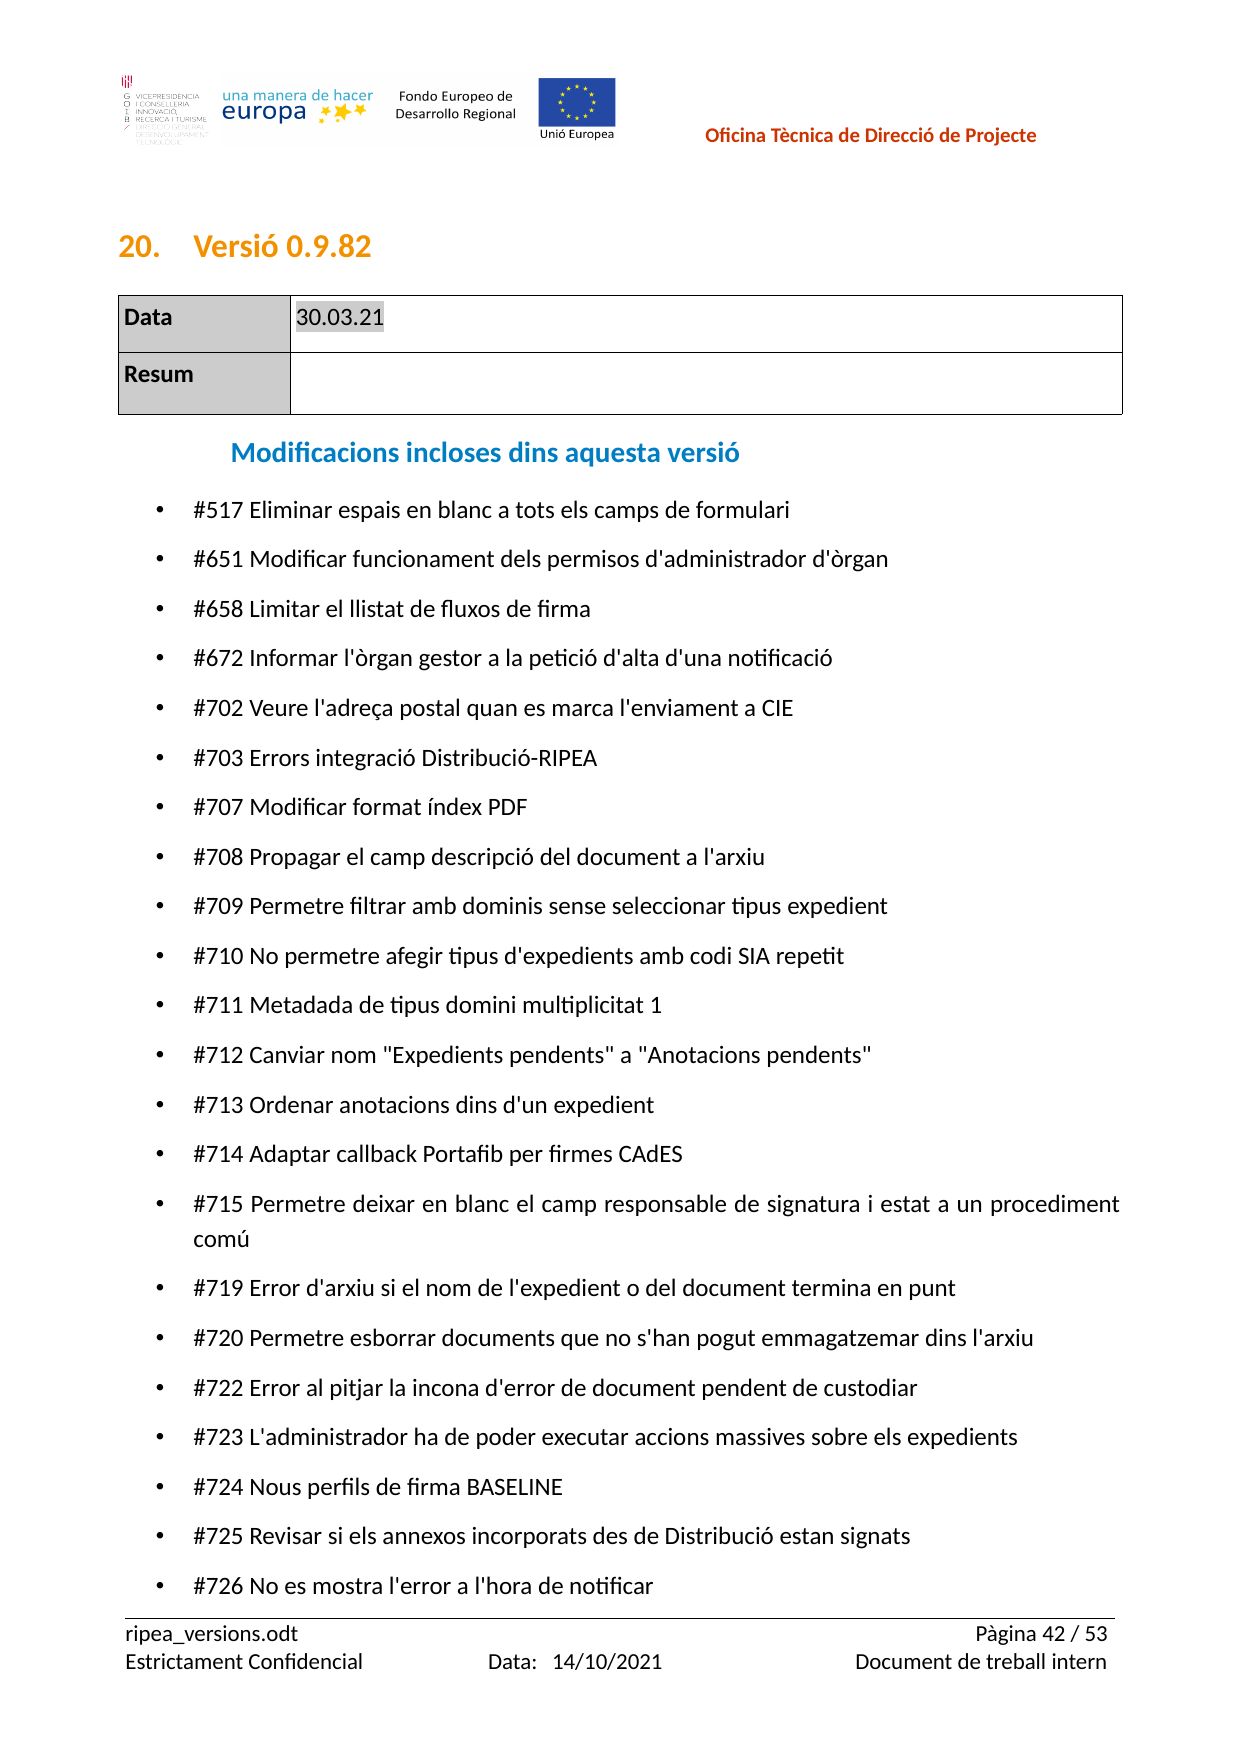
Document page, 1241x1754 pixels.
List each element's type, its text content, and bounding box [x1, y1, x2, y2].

list #658 Limitar el llistat de fluxos de firma [156, 593, 1122, 623]
picture [219, 73, 621, 147]
table_cell Resum [119, 353, 290, 414]
list #711 Metadada de tipus domini multiplicitat 1 [156, 989, 1122, 1020]
list #712 Canviar nom "Expedients pendents" a "Anotacions pendents" [156, 1039, 1122, 1070]
list #714 Adaptar callback Portafib per firmes CAdES [156, 1138, 1122, 1169]
list #710 No permetre afegir tipus d'expedients amb codi SIA repetit [156, 940, 1122, 971]
table_cell [291, 353, 1122, 414]
list #517 Eliminar espais en blanc a tots els camps de formulari [156, 494, 1122, 524]
list #713 Ordenar anotacions dins d'un expedient [156, 1089, 1122, 1119]
subtitle Versió 0.9.82 [118, 225, 1122, 266]
list #726 No es mostra l'error a l'hora de notificar [156, 1570, 1122, 1601]
list #702 Veure l'adreça postal quan es marca l'enviament a CIE [156, 692, 1122, 723]
list #672 Informar l'òrgan gestor a la petició d'alta d'una notificació [156, 642, 1122, 673]
list #651 Modificar funcionament dels permisos d'administrador d'òrgan [156, 543, 1122, 574]
list #707 Modificar format índex PDF [156, 791, 1122, 822]
list #720 Permetre esborrar documents que no s'han pogut emmagatzemar dins l'arxiu [156, 1322, 1122, 1353]
table_header Data [119, 296, 290, 352]
list #715 Permetre deixar en blanc el camp responsable de signatura i estat a un procediment comú [156, 1188, 1122, 1253]
list #709 Permetre filtrar amb dominis sense seleccionar tipus expedient [156, 890, 1122, 921]
list #722 Error al pitjar la incona d'error de document pendent de custodiar [156, 1372, 1122, 1402]
subtitle Modificacions incloses dins aquesta versió [153, 434, 1122, 470]
table_header 30/03/21 [291, 296, 1122, 352]
list #724 Nous perfils de firma BASELINE [156, 1471, 1122, 1501]
list #719 Error d'arxiu si el nom de l'expedient o del document termina en punt [156, 1272, 1122, 1303]
list #725 Revisar si els annexos incorporats des de Distribució estan signats [156, 1520, 1122, 1551]
list #703 Errors integració Distribució-RIPEA [156, 742, 1122, 772]
list #723 L'administrador ha de poder executar accions massives sobre els expedients [156, 1421, 1122, 1452]
list #708 Propagar el camp descripció del document a l'arxiu [156, 841, 1122, 871]
picture [118, 73, 213, 147]
